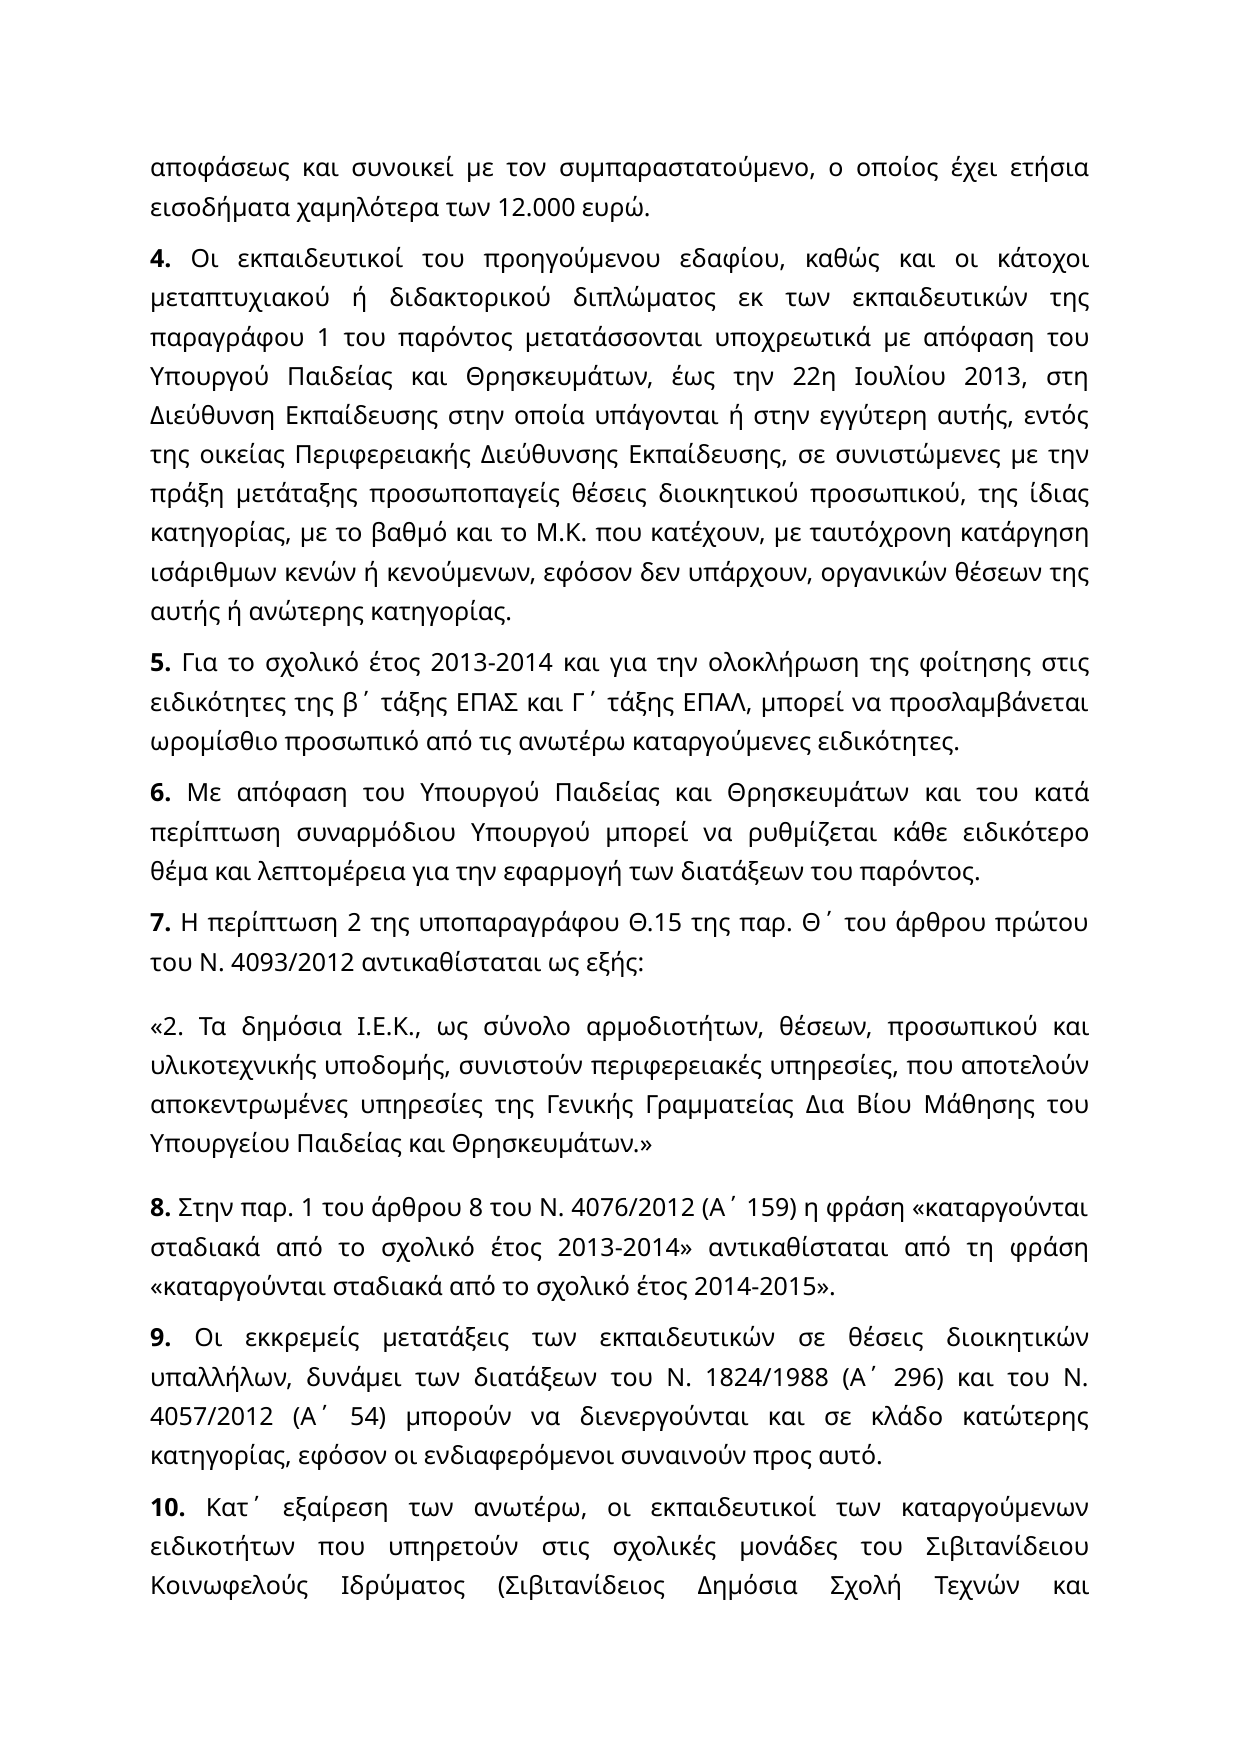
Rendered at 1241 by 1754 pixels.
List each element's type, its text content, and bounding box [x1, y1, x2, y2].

text αποφάσεως και συνοικεί με τον συμπαραστατούμενο, ο οποίος έχει ετήσια εισοδήματα χαμηλότερα των 12.000 ευρώ. [150, 150, 1090, 223]
text «2. Τα δημόσια Ι.Ε.Κ., ως σύνολο αρμοδιοτήτων, θέσεων, προσωπικού και υλικοτεχνικής υποδομής, συνιστούν περιφερειακές υπηρεσίες, που αποτελούν αποκεντρωμένες υπηρεσίες της Γενικής Γραμματείας Δια Βίου Μάθησης του Υπουργείου Παιδείας και Θρησκευμάτων.» [150, 1008, 1090, 1160]
text 4. Οι εκπαιδευτικοί του προηγούμενου εδαφίου, καθώς και οι κάτοχοι μεταπτυχιακού ή διδακτορικού διπλώματος εκ των εκπαιδευτικών της παραγράφου 1 του παρόντος μετατάσσονται υποχρεωτικά με απόφαση του Υπουργού Παιδείας και Θρησκευμάτων, έως την 22η Ιουλίου 2013, στη Διεύθυνση Εκπαίδευσης στην οποία υπάγονται ή στην εγγύτερη αυτής, εντός της οικείας Περιφερειακής Διεύθυνσης Εκπαίδευσης, σε συνιστώμενες με την πράξη μετάταξης προσωποπαγείς θέσεις διοικητικού προσωπικού, της ίδιας κατηγορίας, με το βαθμό και το Μ.Κ. που κατέχουν, με ταυτόχρονη κατάργηση ισάριθμων κενών ή κενούμενων, εφόσον δεν υπάρχουν, οργανικών θέσεων της αυτής ή ανώτερης κατηγορίας. [150, 241, 1090, 627]
text 6. Με απόφαση του Υπουργού Παιδείας και Θρησκευμάτων και του κατά περίπτωση συναρμόδιου Υπουργού μπορεί να ρυθμίζεται κάθε ειδικότερο θέμα και λεπτομέρεια για την εφαρμογή των διατάξεων του παρόντος. [150, 775, 1090, 887]
text 10. Κατ΄ εξαίρεση των ανωτέρω, οι εκπαιδευτικοί των καταργούμενων ειδικοτήτων που υπηρετούν στις σχολικές μονάδες του Σιβιτανίδειου Κοινωφελούς Ιδρύματος (Σιβιτανίδειος Δημόσια Σχολή Τεχνών και [150, 1489, 1090, 1602]
text 5. Για το σχολικό έτος 2013-2014 και για την ολοκλήρωση της φοίτησης στις ειδικότητες της β΄ τάξης ΕΠΑΣ και Γ΄ τάξης ΕΠΑΛ, μπορεί να προσλαμβάνεται ωρομίσθιο προσωπικό από τις ανωτέρω καταργούμενες ειδικότητες. [150, 645, 1090, 757]
text 7. Η περίπτωση 2 της υποπαραγράφου Θ.15 της παρ. Θ΄ του άρθρου πρώτου του Ν. 4093/2012 αντικαθίσταται ως εξής: [150, 905, 1090, 978]
text 8. Στην παρ. 1 του άρθρου 8 του Ν. 4076/2012 (Α΄ 159) η φράση «καταργούνται σταδιακά από το σχολικό έτος 2013-2014» αντικαθίσταται από τη φράση «καταργούνται σταδιακά από το σχολικό έτος 2014-2015». [150, 1190, 1090, 1302]
text 9. Οι εκκρεμείς μετατάξεις των εκπαιδευτικών σε θέσεις διοικητικών υπαλλήλων, δυνάμει των διατάξεων του Ν. 1824/1988 (Α΄ 296) και του Ν. 4057/2012 (Α΄ 54) μπορούν να διενεργούνται και σε κλάδο κατώτερης κατηγορίας, εφόσον οι ενδιαφερόμενοι συναινούν προς αυτό. [150, 1320, 1090, 1472]
